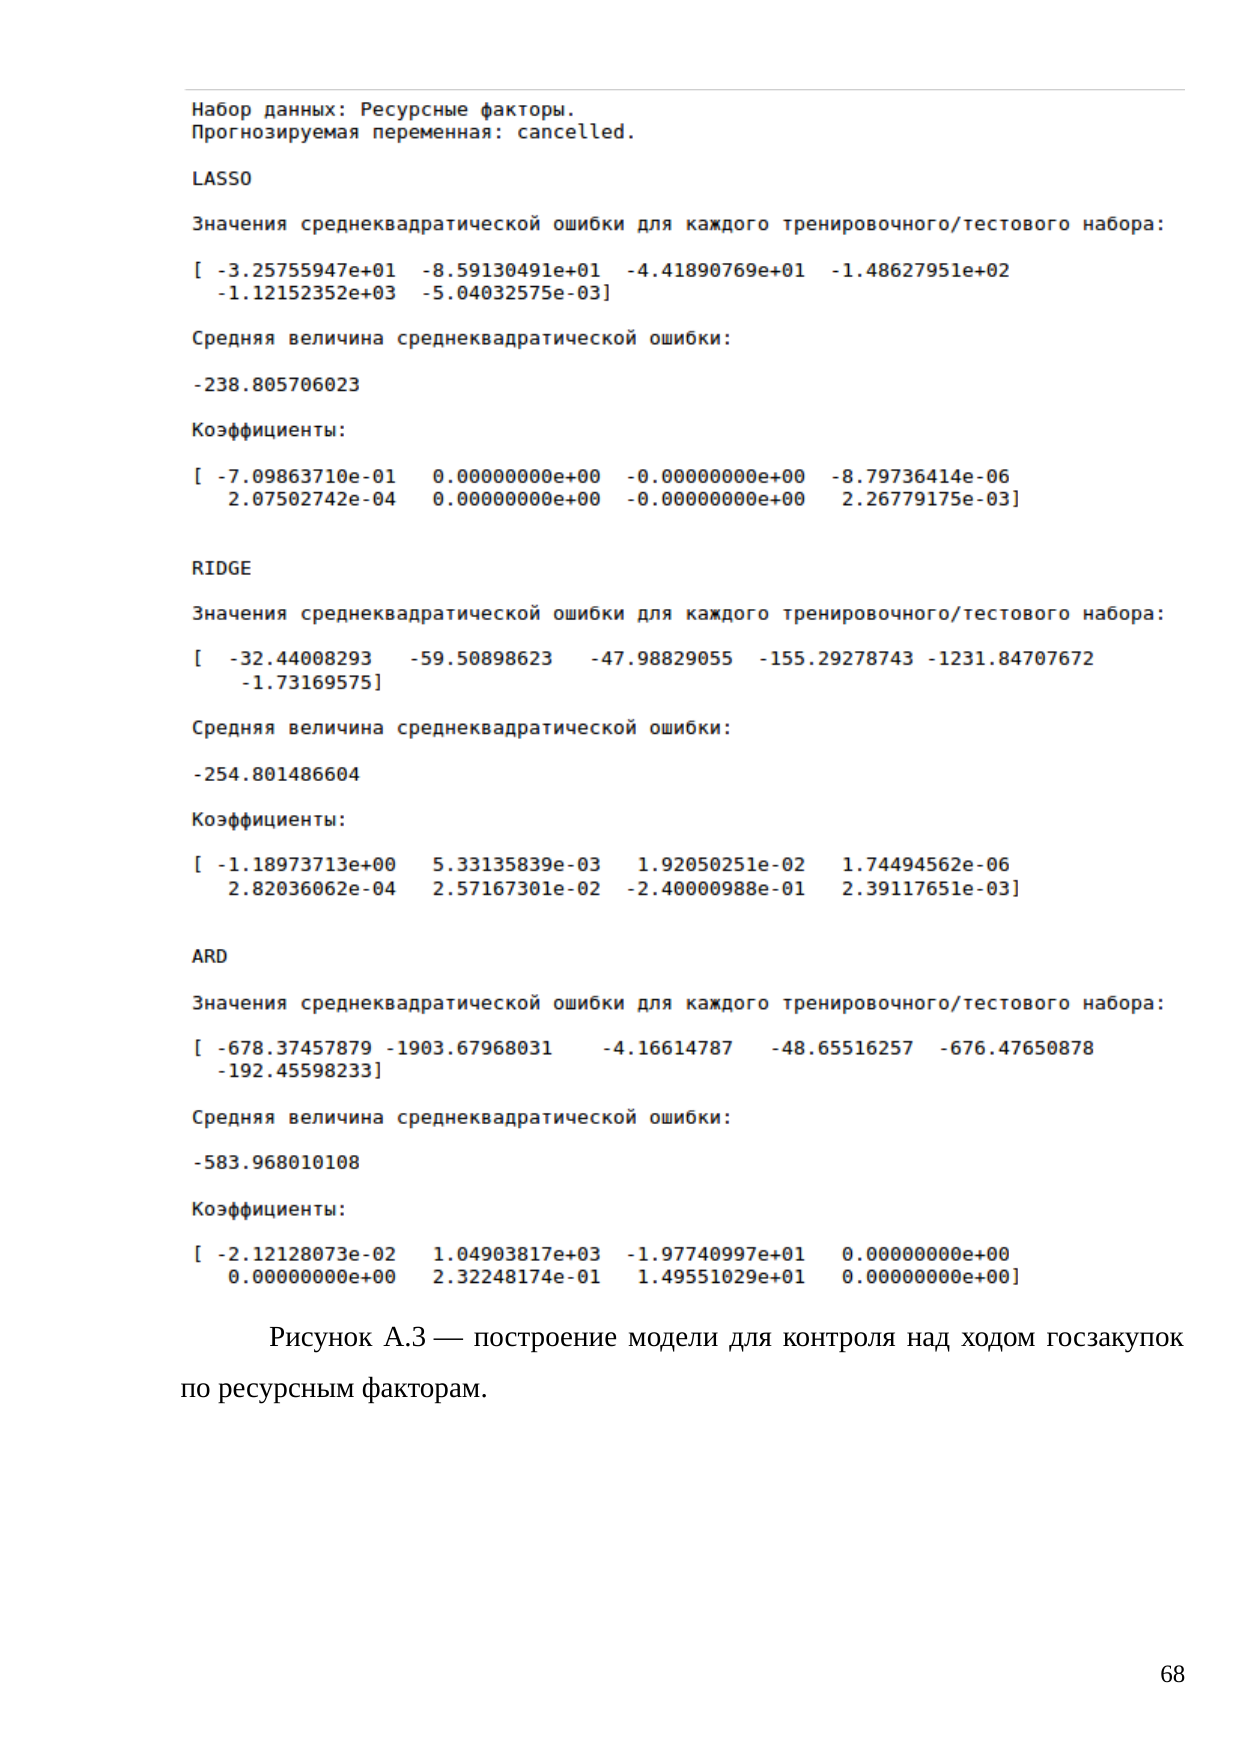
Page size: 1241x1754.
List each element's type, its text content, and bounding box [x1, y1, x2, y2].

picture [180, 89, 1185, 1303]
text Рисунок А.3 — построение модели для контроля над ходом госзакупок по ресурсным факторам. [180, 1303, 1185, 1403]
